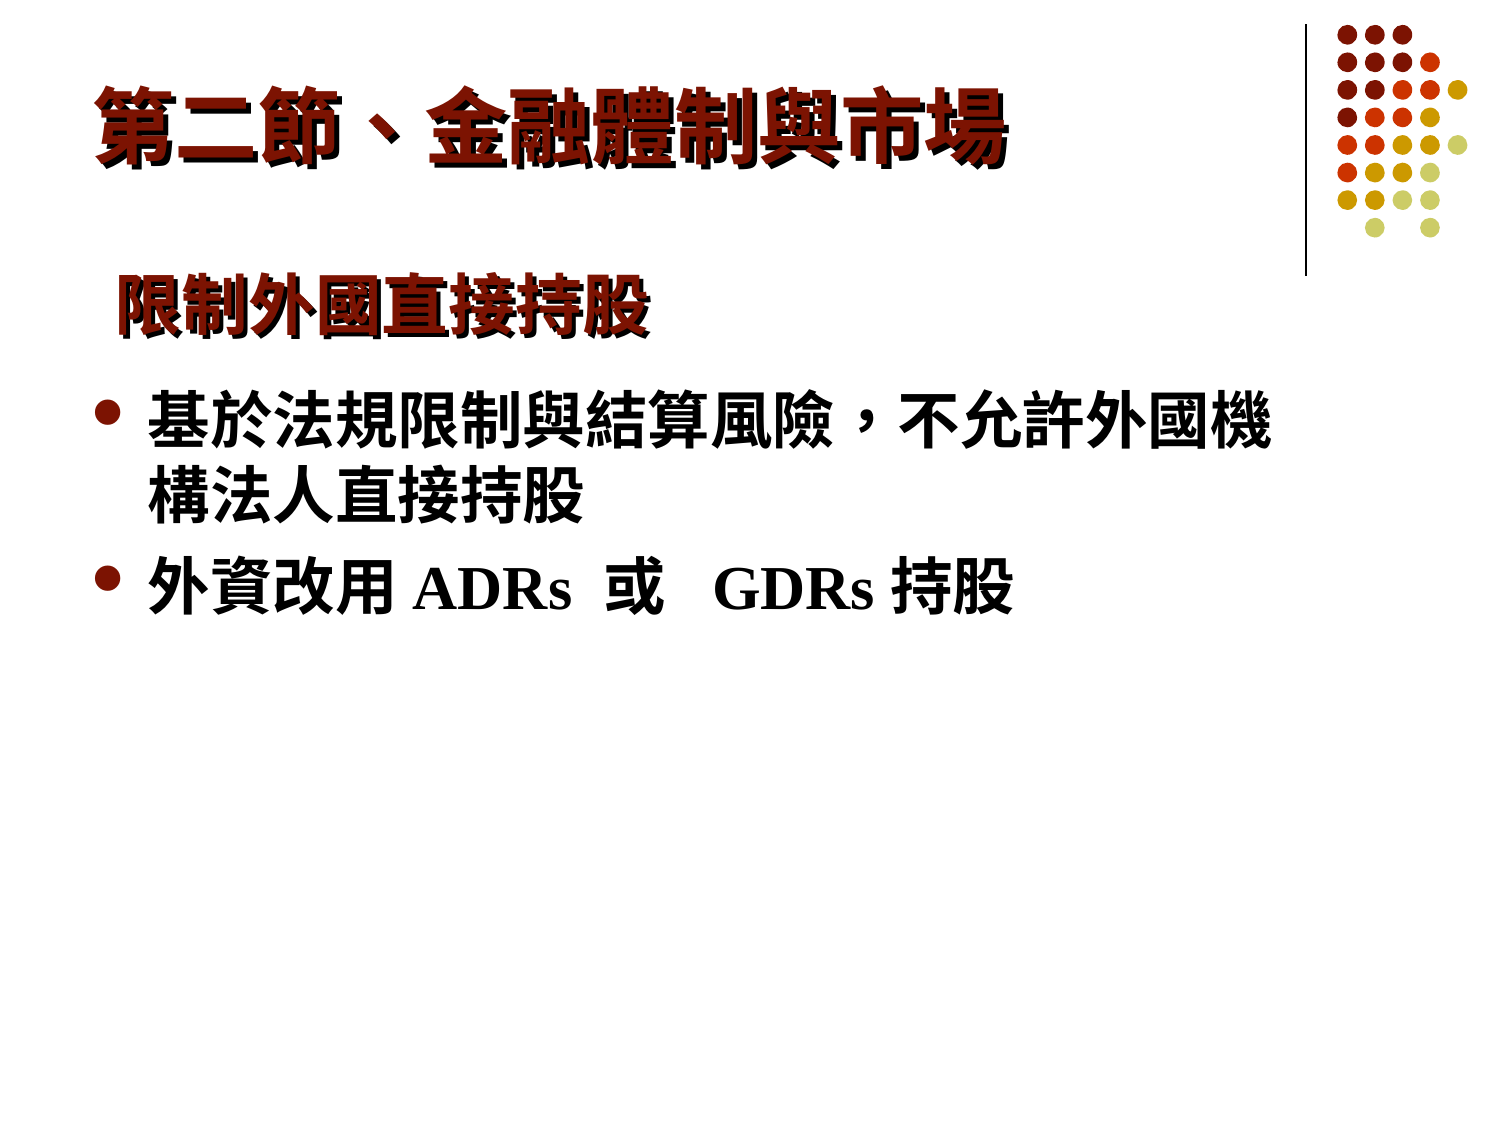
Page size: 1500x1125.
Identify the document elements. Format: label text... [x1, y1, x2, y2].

title 第二節、金融體制與市場 [76, 66, 1315, 279]
list 基於法規限制與結算風險，不允許外國機構法人直接持股 外資改用ADRs 或 GDRs持股 [76, 373, 1331, 1098]
text_box 限制外國直接持股 [100, 255, 1034, 351]
